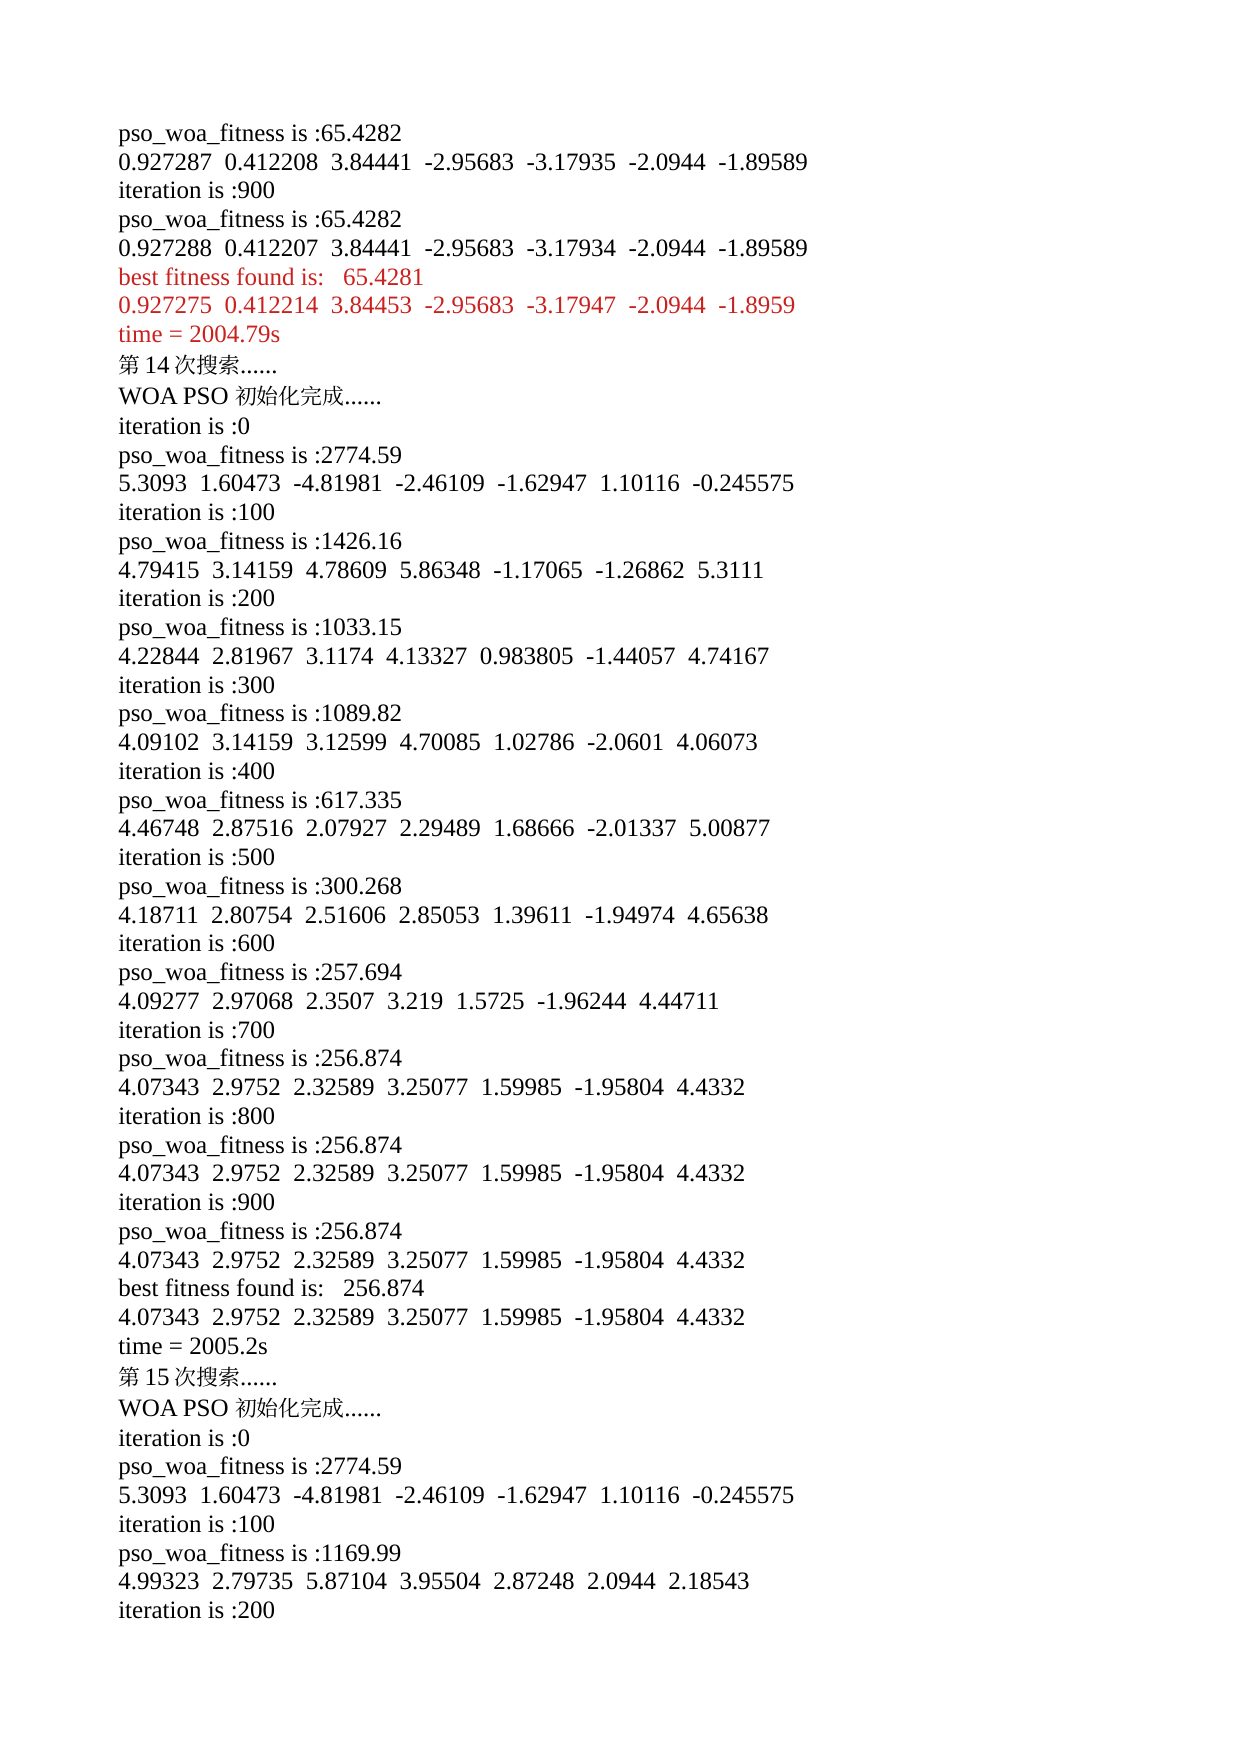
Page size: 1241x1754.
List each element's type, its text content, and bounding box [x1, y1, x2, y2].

text pso_woa_fitness is :256.874 [118, 1216, 1122, 1245]
text pso_woa_fitness is :1426.16 [118, 526, 1122, 555]
text iteration is :100 [118, 497, 1122, 526]
text 4.46748 2.87516 2.07927 2.29489 1.68666 -2.01337 5.00877 [118, 813, 1122, 842]
text iteration is :900 [118, 176, 1122, 204]
text 4.07343 2.9752 2.32589 3.25077 1.59985 -1.95804 4.4332 [118, 1302, 1122, 1331]
text time = 2005.2s [118, 1331, 1122, 1360]
text iteration is :200 [118, 583, 1122, 612]
text iteration is :100 [118, 1509, 1122, 1538]
text iteration is :800 [118, 1101, 1122, 1130]
text iteration is :200 [118, 1595, 1122, 1624]
text 0.927287 0.412208 3.84441 -2.95683 -3.17935 -2.0944 -1.89589 [118, 147, 1122, 176]
text pso_woa_fitness is :256.874 [118, 1043, 1122, 1072]
text 5.3093 1.60473 -4.81981 -2.46109 -1.62947 1.10116 -0.245575 [118, 1480, 1122, 1509]
text WOA PSO 初始化完成...... [118, 379, 1122, 411]
text iteration is :0 [118, 1423, 1122, 1451]
text pso_woa_fitness is :257.694 [118, 957, 1122, 986]
text 第14次搜索...... [118, 348, 1122, 379]
text pso_woa_fitness is :617.335 [118, 785, 1122, 813]
text iteration is :400 [118, 756, 1122, 785]
text 4.99323 2.79735 5.87104 3.95504 2.87248 2.0944 2.18543 [118, 1566, 1122, 1595]
text 0.927288 0.412207 3.84441 -2.95683 -3.17934 -2.0944 -1.89589 [118, 233, 1122, 262]
text 4.18711 2.80754 2.51606 2.85053 1.39611 -1.94974 4.65638 [118, 900, 1122, 928]
text 4.07343 2.9752 2.32589 3.25077 1.59985 -1.95804 4.4332 [118, 1245, 1122, 1273]
text 4.07343 2.9752 2.32589 3.25077 1.59985 -1.95804 4.4332 [118, 1072, 1122, 1101]
text iteration is :600 [118, 928, 1122, 957]
text pso_woa_fitness is :1033.15 [118, 612, 1122, 641]
text pso_woa_fitness is :65.4282 [118, 118, 1122, 147]
text 5.3093 1.60473 -4.81981 -2.46109 -1.62947 1.10116 -0.245575 [118, 468, 1122, 497]
text pso_woa_fitness is :1089.82 [118, 698, 1122, 727]
text 4.09277 2.97068 2.3507 3.219 1.5725 -1.96244 4.44711 [118, 986, 1122, 1015]
text pso_woa_fitness is :2774.59 [118, 440, 1122, 468]
text 0.927275 0.412214 3.84453 -2.95683 -3.17947 -2.0944 -1.8959 [118, 291, 1122, 319]
text pso_woa_fitness is :65.4282 [118, 204, 1122, 233]
text pso_woa_fitness is :1169.99 [118, 1538, 1122, 1566]
text 4.09102 3.14159 3.12599 4.70085 1.02786 -2.0601 4.06073 [118, 727, 1122, 756]
text best fitness found is: 65.4281 [118, 262, 1122, 291]
text iteration is :700 [118, 1015, 1122, 1043]
text pso_woa_fitness is :2774.59 [118, 1451, 1122, 1480]
text iteration is :0 [118, 411, 1122, 440]
text WOA PSO 初始化完成...... [118, 1391, 1122, 1423]
text pso_woa_fitness is :256.874 [118, 1130, 1122, 1158]
text time = 2004.79s [118, 319, 1122, 348]
text best fitness found is: 256.874 [118, 1273, 1122, 1302]
text pso_woa_fitness is :300.268 [118, 871, 1122, 900]
text 4.79415 3.14159 4.78609 5.86348 -1.17065 -1.26862 5.3111 [118, 555, 1122, 583]
text iteration is :900 [118, 1187, 1122, 1216]
text iteration is :300 [118, 670, 1122, 698]
text 4.07343 2.9752 2.32589 3.25077 1.59985 -1.95804 4.4332 [118, 1158, 1122, 1187]
text iteration is :500 [118, 842, 1122, 871]
text 4.22844 2.81967 3.1174 4.13327 0.983805 -1.44057 4.74167 [118, 641, 1122, 670]
text 第15次搜索...... [118, 1360, 1122, 1391]
